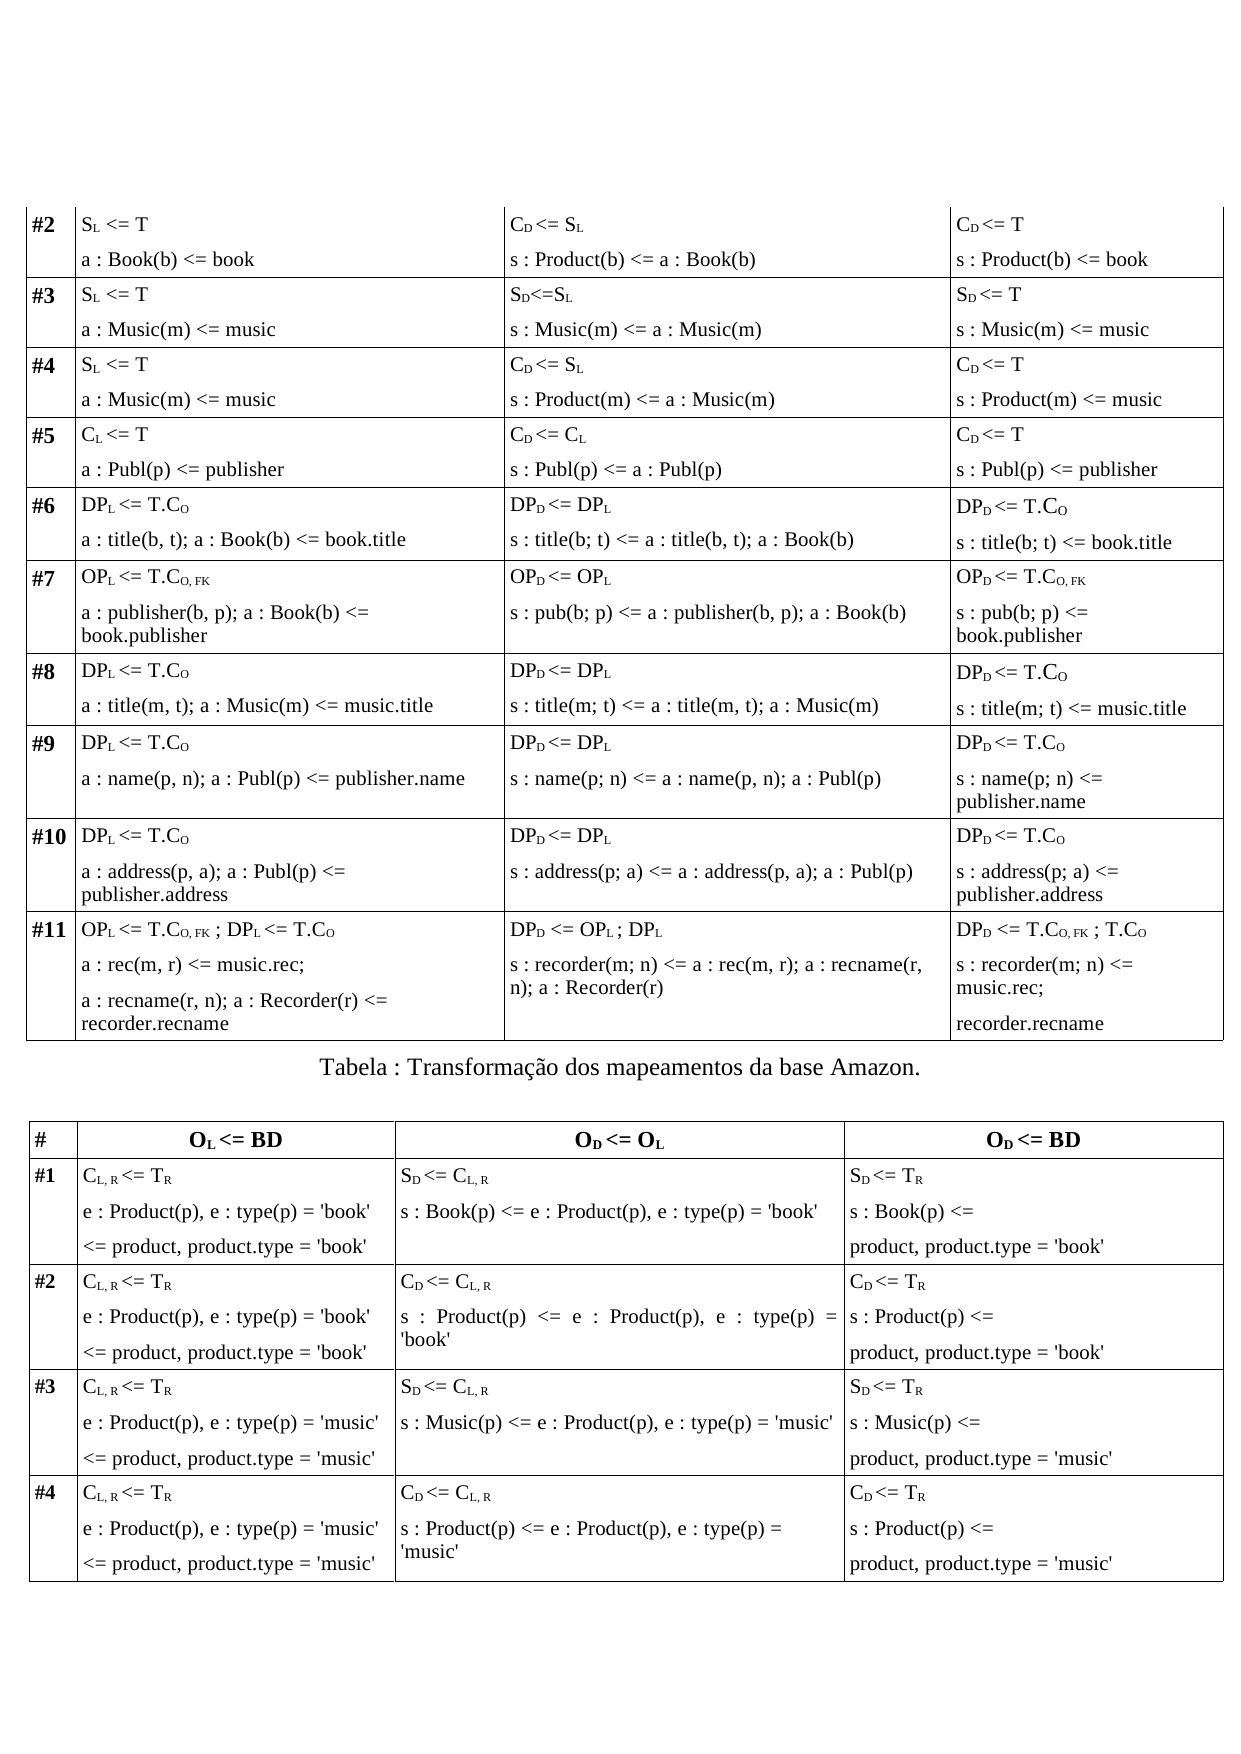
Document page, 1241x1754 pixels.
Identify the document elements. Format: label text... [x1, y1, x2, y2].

table_cell CL, R <= TR e : Product(p), e : type(p) = 'music' <= product, product.type = 'music' [78, 1476, 394, 1581]
table_cell SL <= T a : Music(m) <= music [76, 348, 504, 417]
table_cell CD <= SL s : Product(b) <= a : Book(b) [505, 207, 950, 277]
table_cell #5 [27, 418, 75, 487]
table_cell #3 [30, 1370, 77, 1475]
table_cell DPL <= T.CO a : address(p, a); a : Publ(p) <= publisher.address [76, 819, 504, 911]
table_cell #4 [27, 348, 75, 417]
table_cell CD <= CL, R s : Product(p) <= e : Product(p), e : type(p) = 'book' [396, 1265, 844, 1369]
table_cell OPD <= T.CO, FK s : pub(b; p) <= book.publisher [951, 561, 1223, 653]
table_header OL <= BD [78, 1122, 394, 1158]
table_cell #3 [27, 278, 75, 347]
table_cell #2 [30, 1265, 77, 1369]
table_cell SD <= CL, R s : Music(p) <= e : Product(p), e : type(p) = 'music' [396, 1370, 844, 1475]
table_cell CD <= T s : Product(m) <= music [951, 348, 1223, 417]
table_cell #7 [27, 561, 75, 653]
table_cell OPL <= T.CO, FK a : publisher(b, p); a : Book(b) <= book.publisher [76, 561, 504, 653]
table_cell DPD <= T.CO s : title(m; t) <= music.title [951, 654, 1223, 725]
table_cell SD <= T s : Music(m) <= music [951, 278, 1223, 347]
table_cell #11 [27, 912, 75, 1040]
table_cell CD <= TR s : Product(p) <= product, product.type = 'book' [845, 1265, 1223, 1369]
table_cell DPD <= T.CO s : address(p; a) <= publisher.address [951, 819, 1223, 911]
table_cell DPD <= T.CO, FK ; T.CO s : recorder(m; n) <= music.rec; recorder.recname [951, 912, 1223, 1040]
table_cell DPD <= DPL s : name(p; n) <= a : name(p, n); a : Publ(p) [505, 726, 950, 818]
table_cell #10 [27, 819, 75, 911]
table_cell SL <= T a : Music(m) <= music [76, 278, 504, 347]
table_header OD <= BD [845, 1122, 1223, 1158]
table_cell CL, R <= TR e : Product(p), e : type(p) = 'book' <= product, product.type = 'book' [78, 1159, 394, 1264]
table_cell #4 [30, 1476, 77, 1581]
table_cell CD <= T s : Product(b) <= book [951, 207, 1223, 277]
table_cell SL <= T a : Book(b) <= book [76, 207, 504, 277]
table_cell DPD <= DPL s : title(b; t) <= a : title(b, t); a : Book(b) [505, 488, 950, 560]
table_cell SD <= TR s : Music(p) <= product, product.type = 'music' [845, 1370, 1223, 1475]
table_cell CD <= T s : Publ(p) <= publisher [951, 418, 1223, 487]
table_cell CD <= CL s : Publ(p) <= a : Publ(p) [505, 418, 950, 487]
table_cell #8 [27, 654, 75, 725]
table_cell OPL <= T.CO, FK ; DPL <= T.CO a : rec(m, r) <= music.rec; a : recname(r, n); a : Recorder(r) <= recorder.recname [76, 912, 504, 1040]
table_cell CD <= CL, R s : Product(p) <= e : Product(p), e : type(p) = 'music' [396, 1476, 844, 1581]
table_cell DPD <= DPL s : address(p; a) <= a : address(p, a); a : Publ(p) [505, 819, 950, 911]
table_header OD <= OL [396, 1122, 844, 1158]
table_cell #2 [27, 207, 75, 277]
table_cell SD <= CL, R s : Book(p) <= e : Product(p), e : type(p) = 'book' [396, 1159, 844, 1264]
table_cell DPL <= T.CO a : name(p, n); a : Publ(p) <= publisher.name [76, 726, 504, 818]
table_cell CD <= TR s : Product(p) <= product, product.type = 'music' [845, 1476, 1223, 1581]
table_cell #1 [30, 1159, 77, 1264]
table_cell DPD <= DPL s : title(m; t) <= a : title(m, t); a : Music(m) [505, 654, 950, 725]
table_header # [30, 1122, 77, 1158]
table_cell #9 [27, 726, 75, 818]
table_cell DPL <= T.CO a : title(m, t); a : Music(m) <= music.title [76, 654, 504, 725]
table_cell SD<=SL s : Music(m) <= a : Music(m) [505, 278, 950, 347]
table_cell DPD <= T.CO s : title(b; t) <= book.title [951, 488, 1223, 560]
table_cell CL, R <= TR e : Product(p), e : type(p) = 'music' <= product, product.type = 'music' [78, 1370, 394, 1475]
table_cell OPD <= OPL s : pub(b; p) <= a : publisher(b, p); a : Book(b) [505, 561, 950, 653]
table_cell DPL <= T.CO a : title(b, t); a : Book(b) <= book.title [76, 488, 504, 560]
table_cell CD <= SL s : Product(m) <= a : Music(m) [505, 348, 950, 417]
table_cell #6 [27, 488, 75, 560]
table_cell CL, R <= TR e : Product(p), e : type(p) = 'book' <= product, product.type = 'book' [78, 1265, 394, 1369]
table_cell SD <= TR s : Book(p) <= product, product.type = 'book' [845, 1159, 1223, 1264]
table_cell CL <= T a : Publ(p) <= publisher [76, 418, 504, 487]
table_cell DPD <= OPL ; DPL s : recorder(m; n) <= a : rec(m, r); a : recname(r, n); a : Recorder(r) [505, 912, 950, 1040]
text Tabela : Transformação dos mapeamentos da base Amazon. [177, 1053, 1063, 1081]
table_cell DPD <= T.CO s : name(p; n) <= publisher.name [951, 726, 1223, 818]
